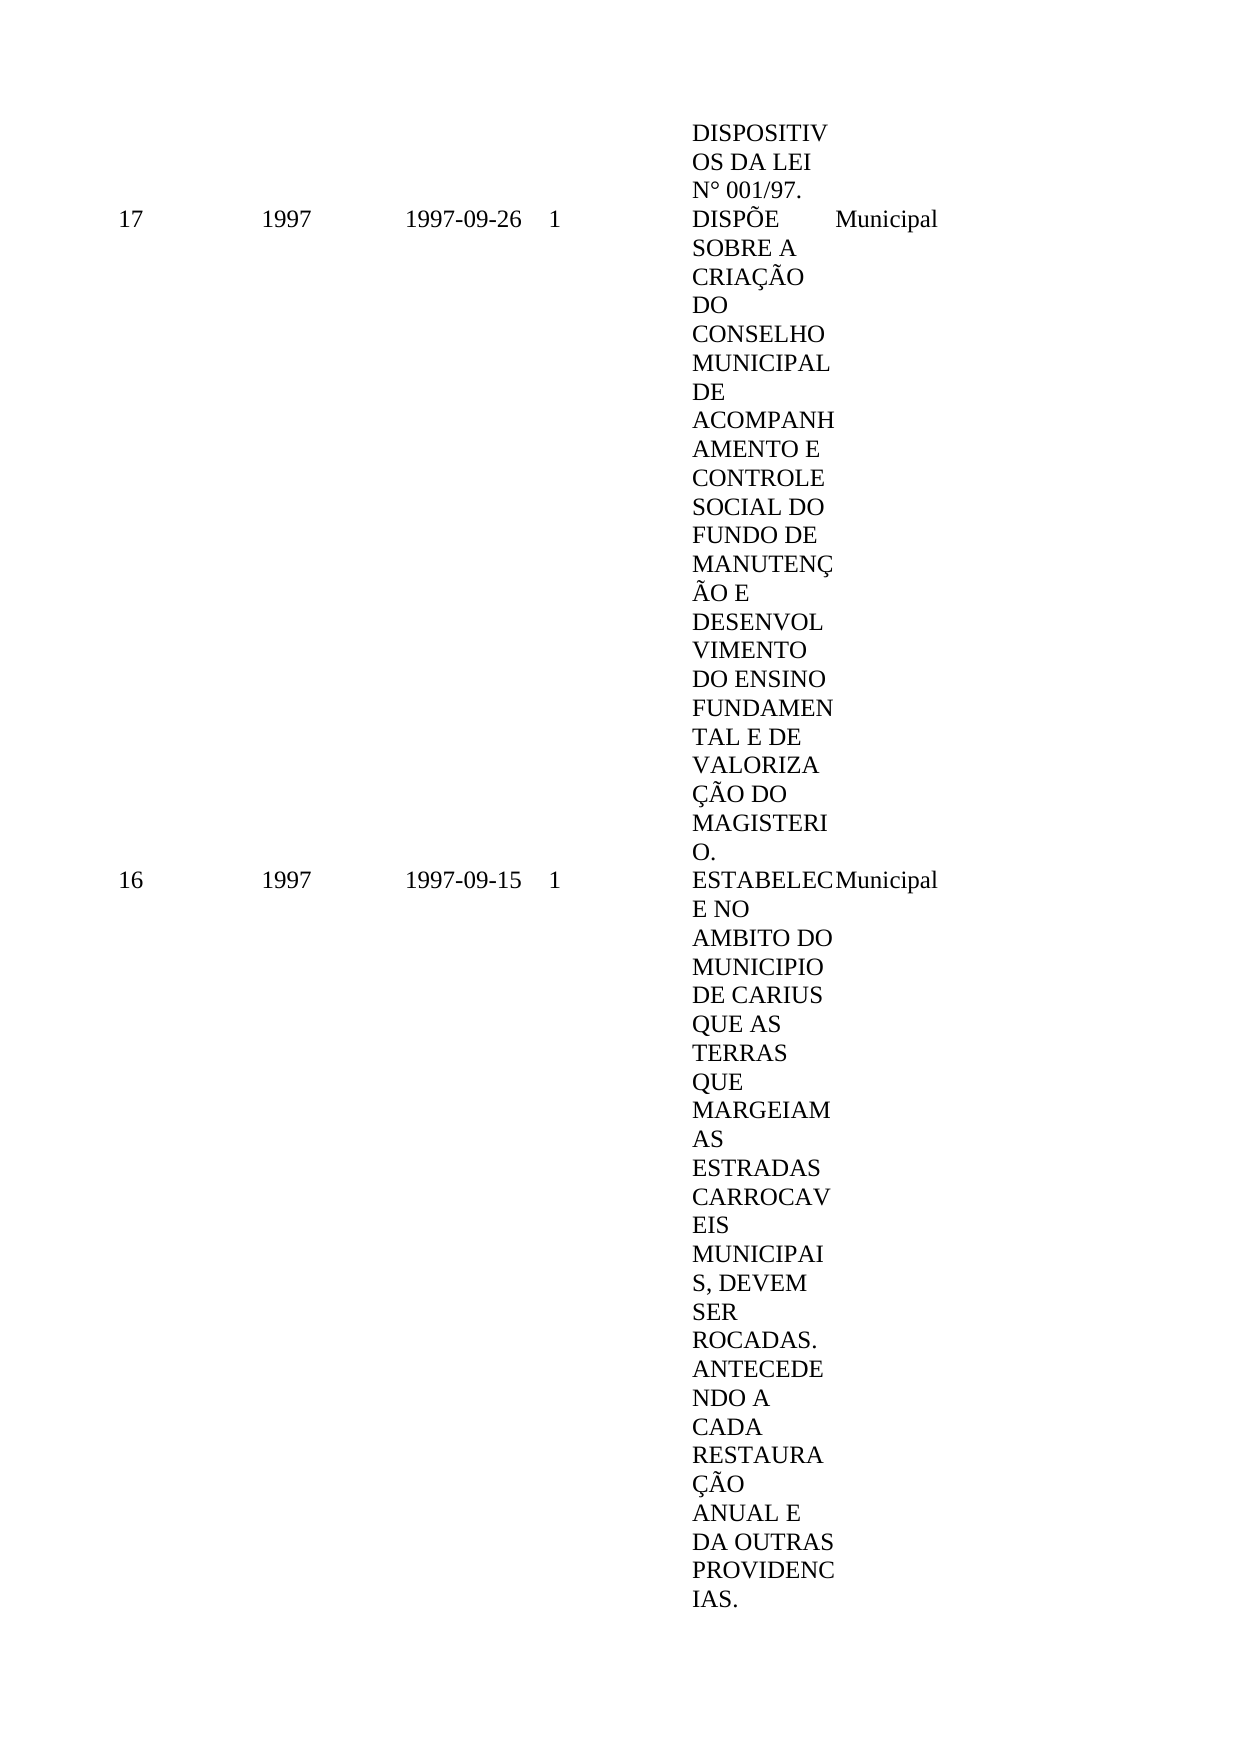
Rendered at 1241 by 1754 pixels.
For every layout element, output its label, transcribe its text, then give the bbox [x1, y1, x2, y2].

table_cell [979, 866, 1122, 1613]
table_cell [835, 118, 979, 204]
table_cell Municipal [835, 866, 979, 1613]
table_cell [548, 118, 692, 204]
table_cell 1997 [261, 204, 405, 866]
table_cell 1 [548, 204, 692, 866]
table_cell [979, 118, 1122, 204]
table_cell 17 [118, 204, 261, 866]
table_cell [261, 118, 405, 204]
table_cell 1997 [261, 866, 405, 1613]
table_cell ESTABELECE NO AMBITO DO MUNICIPIO DE CARIUS QUE AS TERRAS QUE MARGEIAM AS ESTRADAS CARROCAVEIS MUNICIPAIS, DEVEM SER ROCADAS. ANTECEDENDO A CADA RESTAURAÇÃO ANUAL E DA OUTRAS PROVIDENCIAS. [692, 866, 835, 1613]
table_cell [405, 118, 548, 204]
table_cell 1997-09-15 [405, 866, 548, 1613]
table_cell Municipal [835, 204, 979, 866]
table_cell DISPÕE SOBRE A CRIAÇÃO DO CONSELHO MUNICIPAL DE ACOMPANHAMENTO E CONTROLE SOCIAL DO FUNDO DE MANUTENÇÃO E DESENVOLVIMENTO DO ENSINO FUNDAMENTAL E DE VALORIZAÇÃO DO MAGISTERIO. [692, 204, 835, 866]
table_cell DISPOSITIVOS DA LEI N° 001/97. [692, 118, 835, 204]
table_cell 1 [548, 866, 692, 1613]
table_cell [118, 118, 261, 204]
table_cell 1997-09-26 [405, 204, 548, 866]
table_cell 16 [118, 866, 261, 1613]
table_cell [979, 204, 1122, 866]
